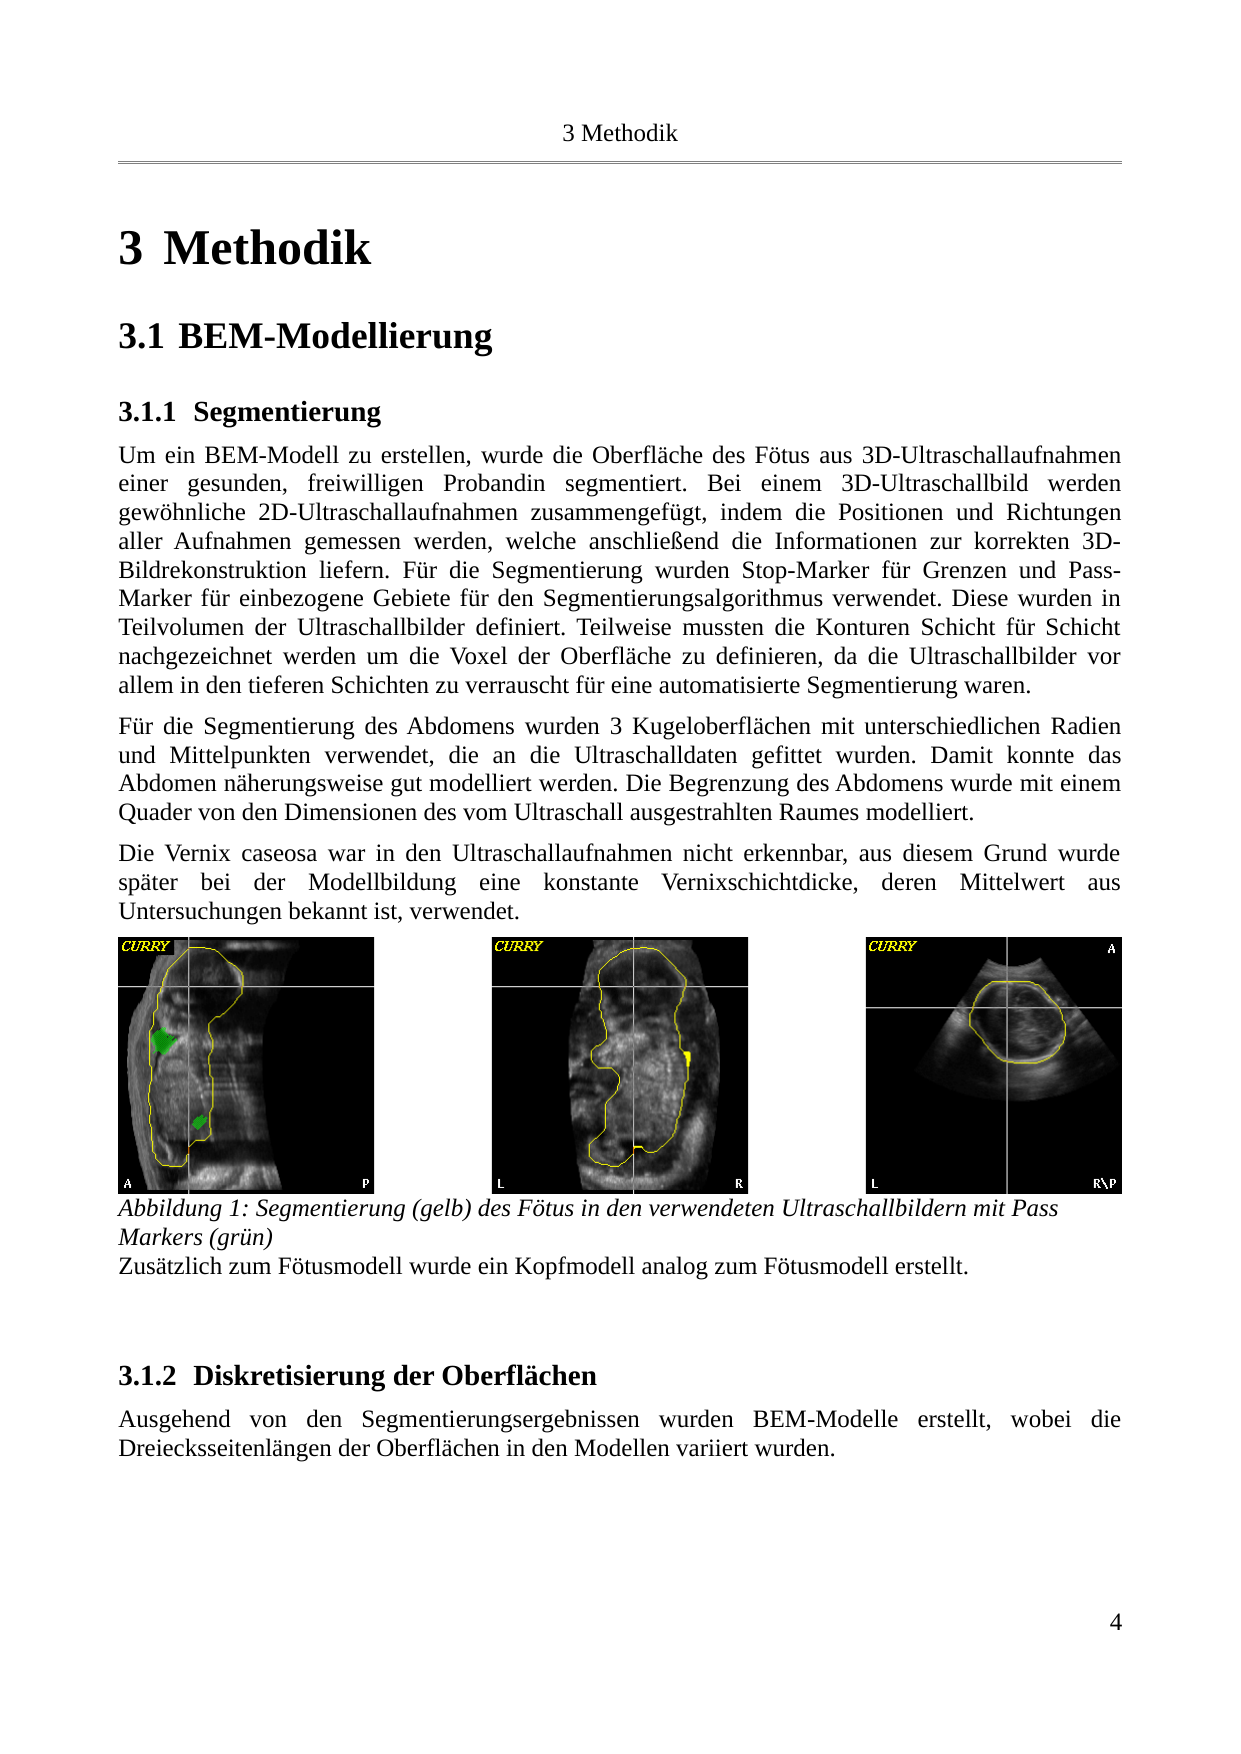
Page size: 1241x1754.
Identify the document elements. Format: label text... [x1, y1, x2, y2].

text Um ein BEM-Modell zu erstellen, wurde die Oberfläche des Fötus aus 3D-Ultraschallaufnahmen einer gesunden, freiwilligen Probandin segmentiert. Bei einem 3D-Ultraschallbild werden gewöhnliche 2D-Ultraschallaufnahmen zusammengefügt, indem die Positionen und Richtungen aller Aufnahmen gemessen werden, welche anschließend die Informationen zur korrekten 3D-Bildrekonstruktion liefern. Für die Segmentierung wurden Stop-Marker für Grenzen und Pass-Marker für einbezogene Gebiete für den Segmentierungsalgorithmus verwendet. Diese wurden in Teilvolumen der Ultraschallbilder definiert. Teilweise mussten die Konturen Schicht für Schicht nachgezeichnet werden um die Voxel der Oberfläche zu definieren, da die Ultraschallbilder vor allem in den tieferen Schichten zu verrauscht für eine automatisierte Segmentierung waren. [118, 440, 1122, 698]
text Ausgehend von den Segmentierungsergebnissen wurden BEM-Modelle erstellt, wobei die Dreiecksseitenlängen der Oberflächen in den Modellen variiert wurden. [118, 1404, 1122, 1462]
subtitle Diskretisierung der Oberflächen [118, 1358, 1122, 1392]
picture [865, 937, 1122, 1194]
text Abbildung 1: Segmentierung (gelb) des Fötus in den verwendeten Ultraschallbildern mit Pass Markers (grün) [118, 1194, 1122, 1251]
picture [118, 937, 375, 1194]
text Zusätzlich zum Fötusmodell wurde ein Kopfmodell analog zum Fötusmodell erstellt. [118, 1251, 1122, 1280]
picture [491, 937, 749, 1194]
subtitle Segmentierung [118, 394, 1122, 427]
subtitle BEM-Modellierung [118, 313, 1122, 356]
text Die Vernix caseosa war in den Ultraschallaufnahmen nicht erkennbar, aus diesem Grund wurde später bei der Modellbildung eine konstante Vernixschichtdicke, deren Mittelwert aus Untersuchungen bekannt ist, verwendet. [118, 838, 1122, 925]
subtitle Methodik [118, 218, 1122, 276]
text Für die Segmentierung des Abdomens wurden 3 Kugeloberflächen mit unterschiedlichen Radien und Mittelpunkten verwendet, die an die Ultraschalldaten gefittet wurden. Damit konnte das Abdomen näherungsweise gut modelliert werden. Die Begrenzung des Abdomens wurde mit einem Quader von den Dimensionen des vom Ultraschall ausgestrahlten Raumes modelliert. [118, 711, 1122, 826]
